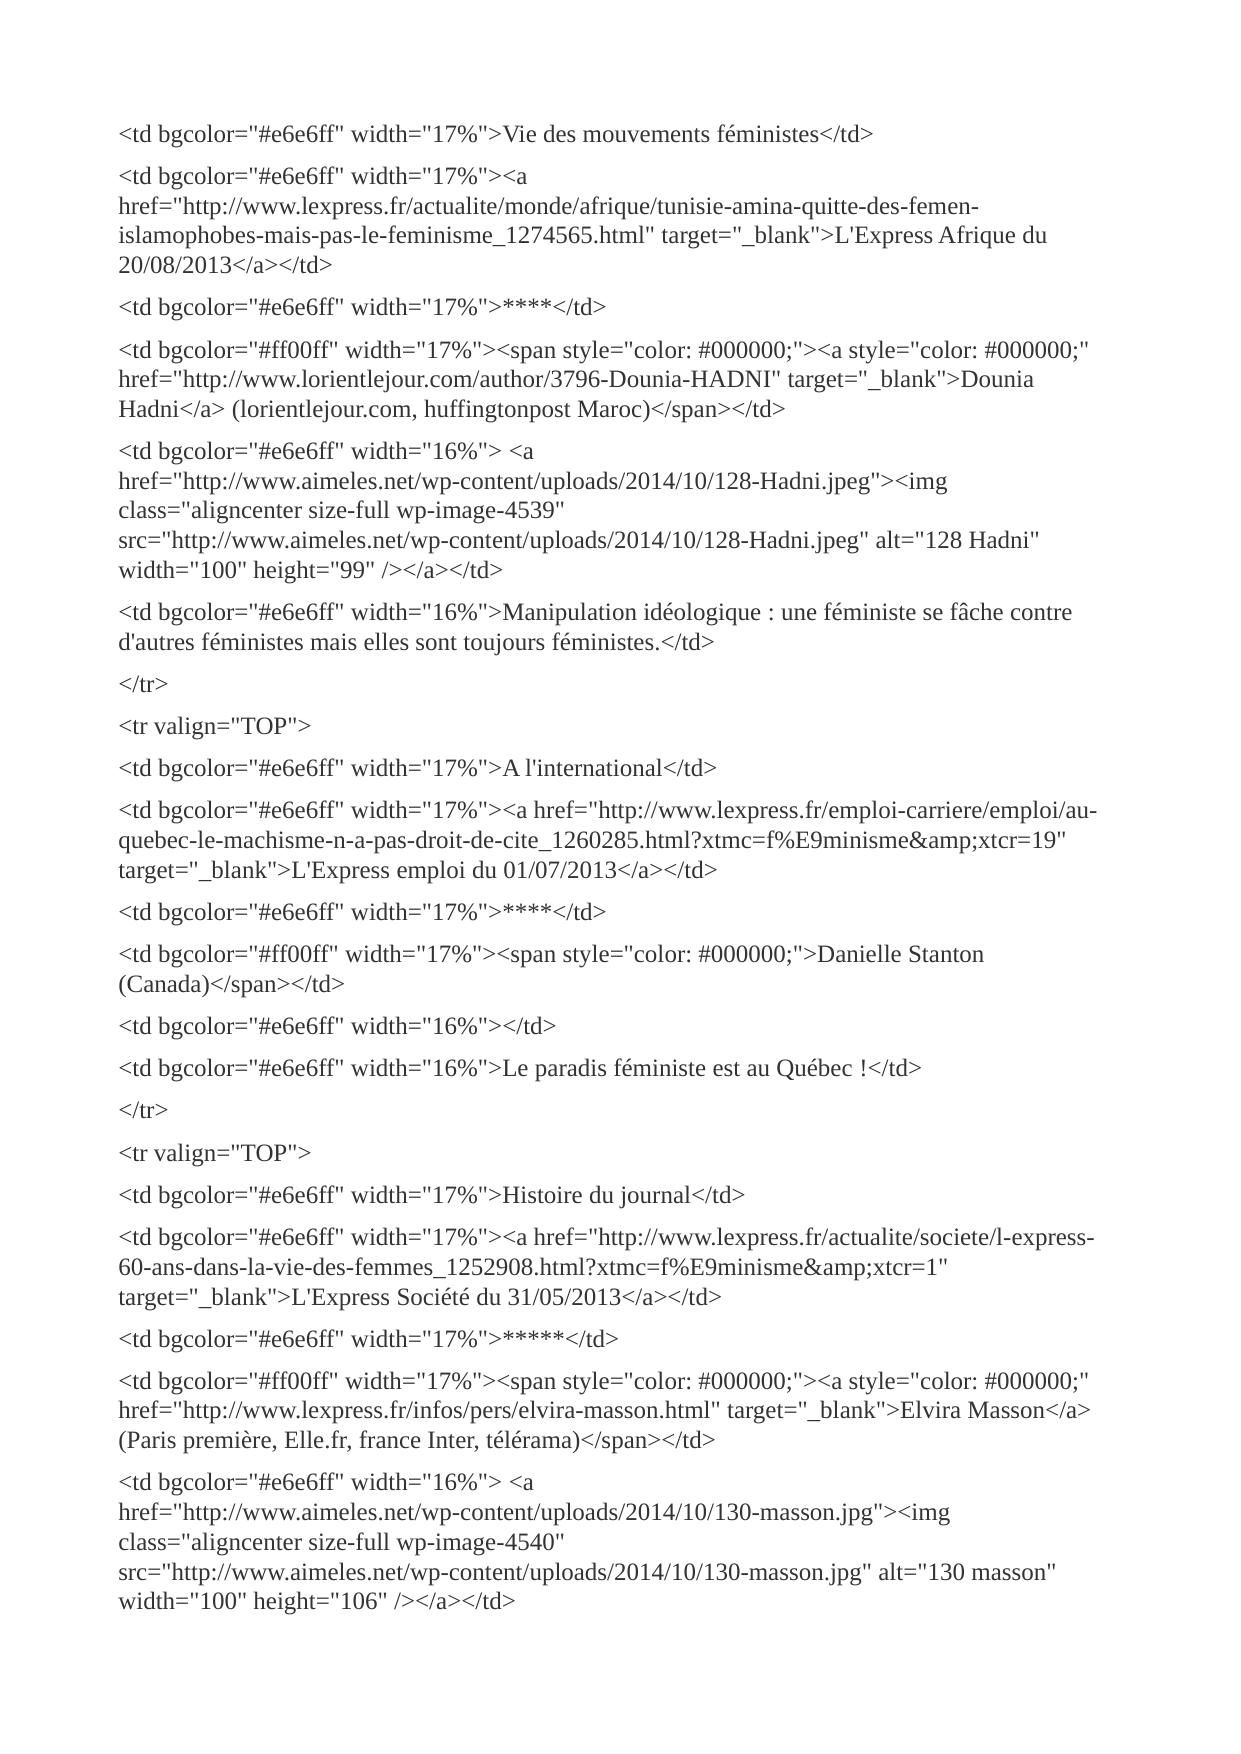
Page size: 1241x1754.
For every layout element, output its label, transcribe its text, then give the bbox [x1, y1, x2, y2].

text <td bgcolor="#e6e6ff" width="17%"><a href="http://www.lexpress.fr/emploi-carriere/emploi/au-quebec-le-machisme-n-a-pas-droit-de-cite_1260285.html?xtmc=f%E9minisme&amp;xtcr=19" target="_blank">L'Express emploi du 01/07/2013</a></td> [118, 795, 1122, 884]
text <td bgcolor="#e6e6ff" width="17%">Histoire du journal</td> [118, 1179, 1122, 1209]
text <td bgcolor="#e6e6ff" width="16%">Le paradis féministe est au Québec !</td> [118, 1052, 1122, 1082]
text <td bgcolor="#ff00ff" width="17%"><span style="color: #000000;">Danielle Stanton (Canada)</span></td> [118, 938, 1122, 998]
text <tr valign="TOP"> [118, 710, 1122, 740]
text <td bgcolor="#e6e6ff" width="17%">****</td> [118, 896, 1122, 926]
text <td bgcolor="#e6e6ff" width="17%">A l'international</td> [118, 752, 1122, 782]
text <td bgcolor="#e6e6ff" width="17%">Vie des mouvements féministes</td> [118, 118, 1122, 148]
text <td bgcolor="#e6e6ff" width="16%"></td> [118, 1010, 1122, 1040]
text <td bgcolor="#e6e6ff" width="17%"><a href="http://www.lexpress.fr/actualite/societe/l-express-60-ans-dans-la-vie-des-femmes_1252908.html?xtmc=f%E9minisme&amp;xtcr=1" target="_blank">L'Express Société du 31/05/2013</a></td> [118, 1221, 1122, 1310]
text <tr valign="TOP"> [118, 1137, 1122, 1167]
text <td bgcolor="#e6e6ff" width="16%"> <a href="http://www.aimeles.net/wp-content/uploads/2014/10/130-masson.jpg"><img class="aligncenter size-full wp-image-4540" src="http://www.aimeles.net/wp-content/uploads/2014/10/130-masson.jpg" alt="130 masson" width="100" height="106" /></a></td> [118, 1467, 1122, 1615]
text <td bgcolor="#e6e6ff" width="17%">*****</td> [118, 1323, 1122, 1352]
text <td bgcolor="#e6e6ff" width="16%"> <a href="http://www.aimeles.net/wp-content/uploads/2014/10/128-Hadni.jpeg"><img class="aligncenter size-full wp-image-4539" src="http://www.aimeles.net/wp-content/uploads/2014/10/128-Hadni.jpeg" alt="128 Hadni" width="100" height="99" /></a></td> [118, 435, 1122, 584]
text <td bgcolor="#e6e6ff" width="17%">****</td> [118, 292, 1122, 321]
text <td bgcolor="#ff00ff" width="17%"><span style="color: #000000;"><a style="color: #000000;" href="http://www.lexpress.fr/infos/pers/elvira-masson.html" target="_blank">Elvira Masson</a> (Paris première, Elle.fr, france Inter, télérama)</span></td> [118, 1365, 1122, 1454]
text <td bgcolor="#e6e6ff" width="17%"><a href="http://www.lexpress.fr/actualite/monde/afrique/tunisie-amina-quitte-des-femen-islamophobes-mais-pas-le-feminisme_1274565.html" target="_blank">L'Express Afrique du 20/08/2013</a></td> [118, 160, 1122, 279]
text </tr> [118, 1095, 1122, 1124]
text <td bgcolor="#e6e6ff" width="16%">Manipulation idéologique : une féministe se fâche contre d'autres féministes mais elles sont toujours féministes.</td> [118, 596, 1122, 656]
text </tr> [118, 668, 1122, 698]
text <td bgcolor="#ff00ff" width="17%"><span style="color: #000000;"><a style="color: #000000;" href="http://www.lorientlejour.com/author/3796-Dounia-HADNI" target="_blank">Dounia Hadni</a> (lorientlejour.com, huffingtonpost Maroc)</span></td> [118, 334, 1122, 423]
